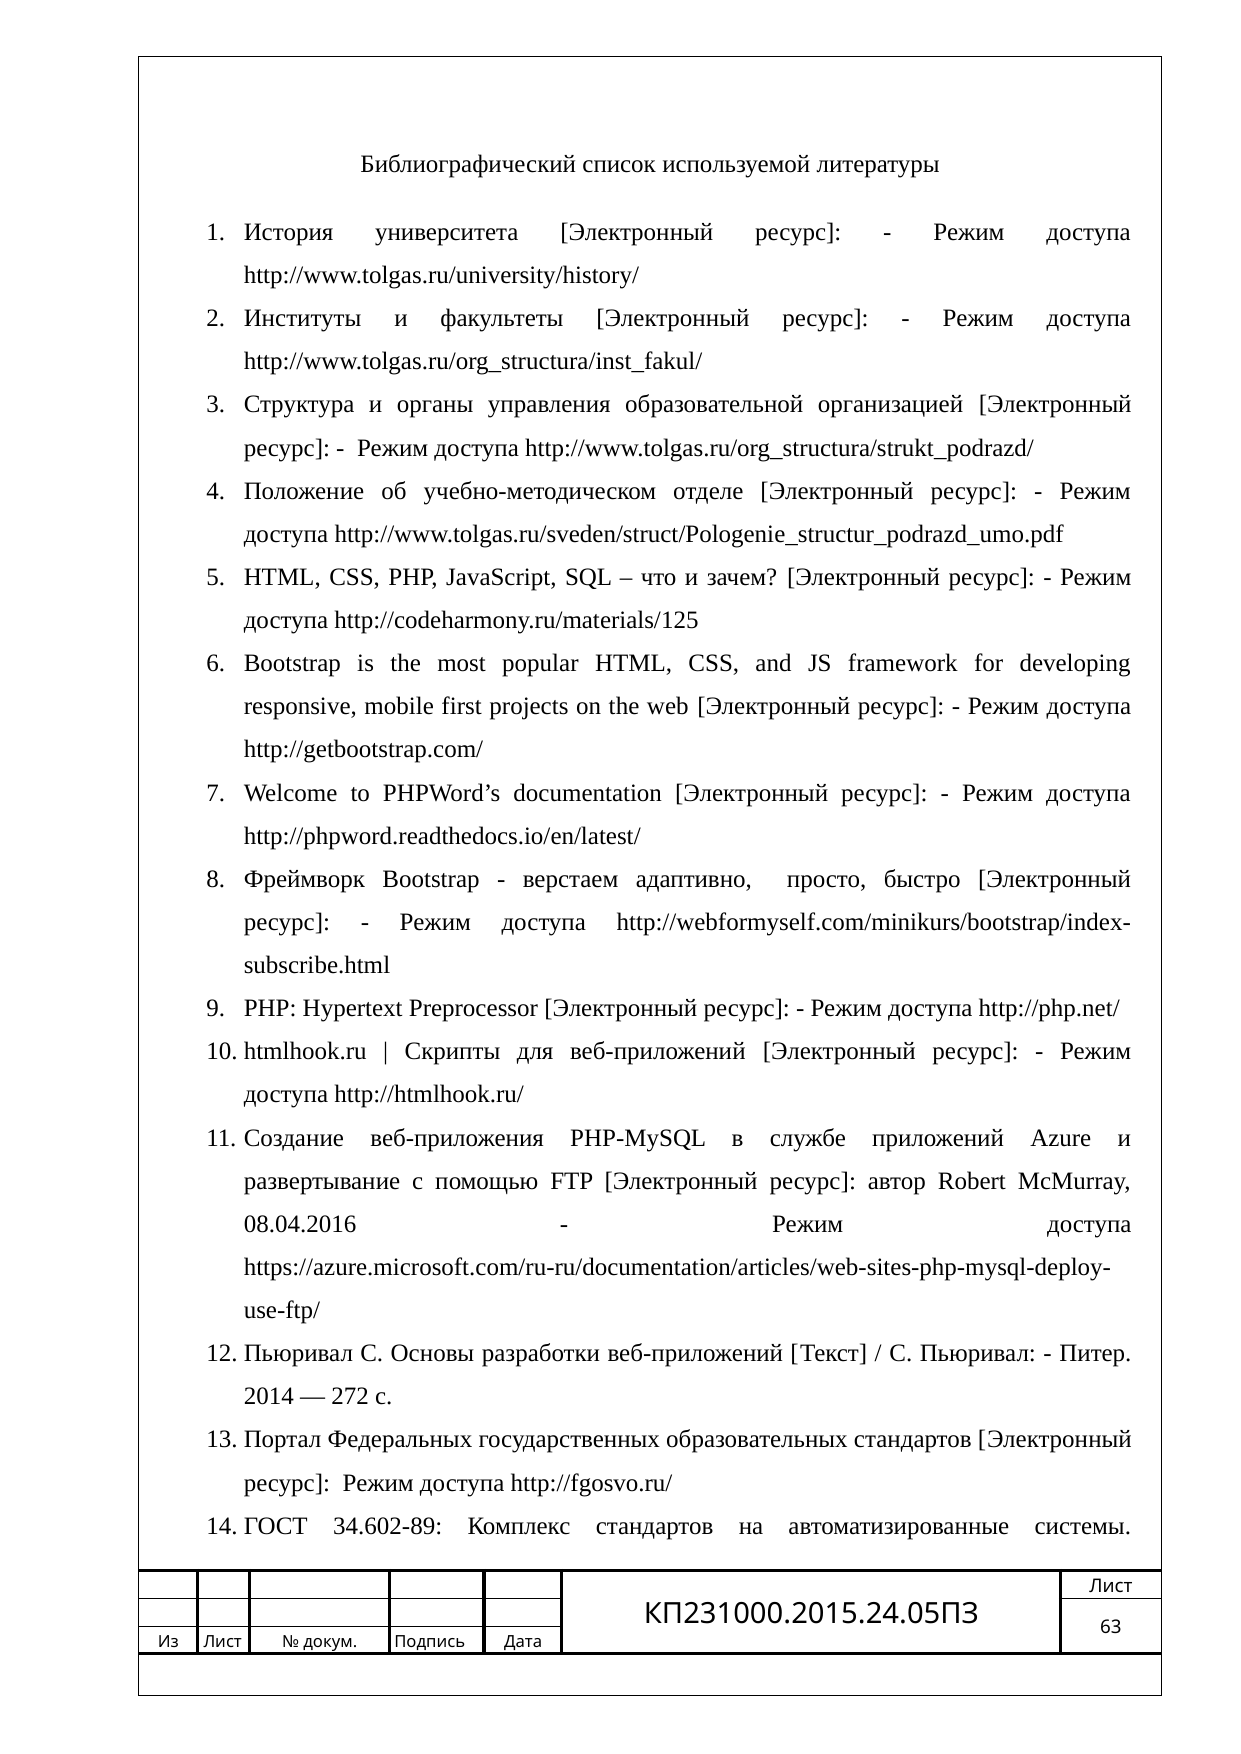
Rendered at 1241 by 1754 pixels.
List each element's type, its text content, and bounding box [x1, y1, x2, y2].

list Положение об учебно-методическом отделе [Электронный ресурс]: - Режим доступа http://www.tolgas.ru/sveden/struct/Pologenie_structur_podrazd_umo.pdf [206, 476, 1132, 548]
list История университета [Электронный ресурс]: - Режим доступа http://www.tolgas.ru/university/history/ [206, 217, 1132, 289]
list Bootstrap is the most popular HTML, CSS, and JS framework for developing responsive, mobile first projects on the web [Электронный ресурс]: - Режим доступа http://getbootstrap.com/ [206, 648, 1132, 763]
list Фреймворк Bootstrap - верстаем адаптивно, просто, быстро [Электронный ресурс]: - Режим доступа http://webformyself.com/minikurs/bootstrap/index-subscribe.html [206, 864, 1132, 979]
list Создание веб-приложения PHP-MySQL в службе приложений Azure и развертывание с помощью FTP [Электронный ресурс]: автор Robert McMurray, 08.04.2016 - Режим доступа https://azure.microsoft.com/ru-ru/documentation/articles/web-sites-php-mysql-deploy-use-ftp/ [206, 1123, 1132, 1324]
list PHP: Hypertext Preprocessor [Электронный ресурс]: - Режим доступа http://php.net/ [206, 993, 1132, 1022]
list Институты и факультеты [Электронный ресурс]: - Режим доступа http://www.tolgas.ru/org_structura/inst_fakul/ [206, 303, 1132, 375]
list Структура и органы управления образовательной организацией [Электронный ресурс]: - Режим доступа http://www.tolgas.ru/org_structura/strukt_podrazd/ [206, 389, 1132, 461]
list Портал Федеральных государственных образовательных стандартов [Электронный ресурс]: Режим доступа http://fgosvo.ru/ [206, 1424, 1132, 1496]
list Пьюривал С. Основы разработки веб-приложений [Текст] / С. Пьюривал: - Питер. 2014 — 272 с. [206, 1338, 1132, 1410]
subtitle Библиографический список используемой литературы [168, 149, 1132, 178]
list HTML, CSS, PHP, JavaScript, SQL – что и зачем? [Электронный ресурс]: - Режим доступа http://codeharmony.ru/materials/125 [206, 562, 1132, 634]
list htmlhook.ru | Скрипты для веб-приложений [Электронный ресурс]: - Режим доступа http://htmlhook.ru/ [206, 1036, 1132, 1108]
list ГОСТ 34.602-89: Комплекс стандартов на автоматизированные системы. [206, 1511, 1132, 1539]
list Welcome to PHPWord’s documentation [Электронный ресурс]: - Режим доступа http://phpword.readthedocs.io/en/latest/ [206, 778, 1132, 849]
